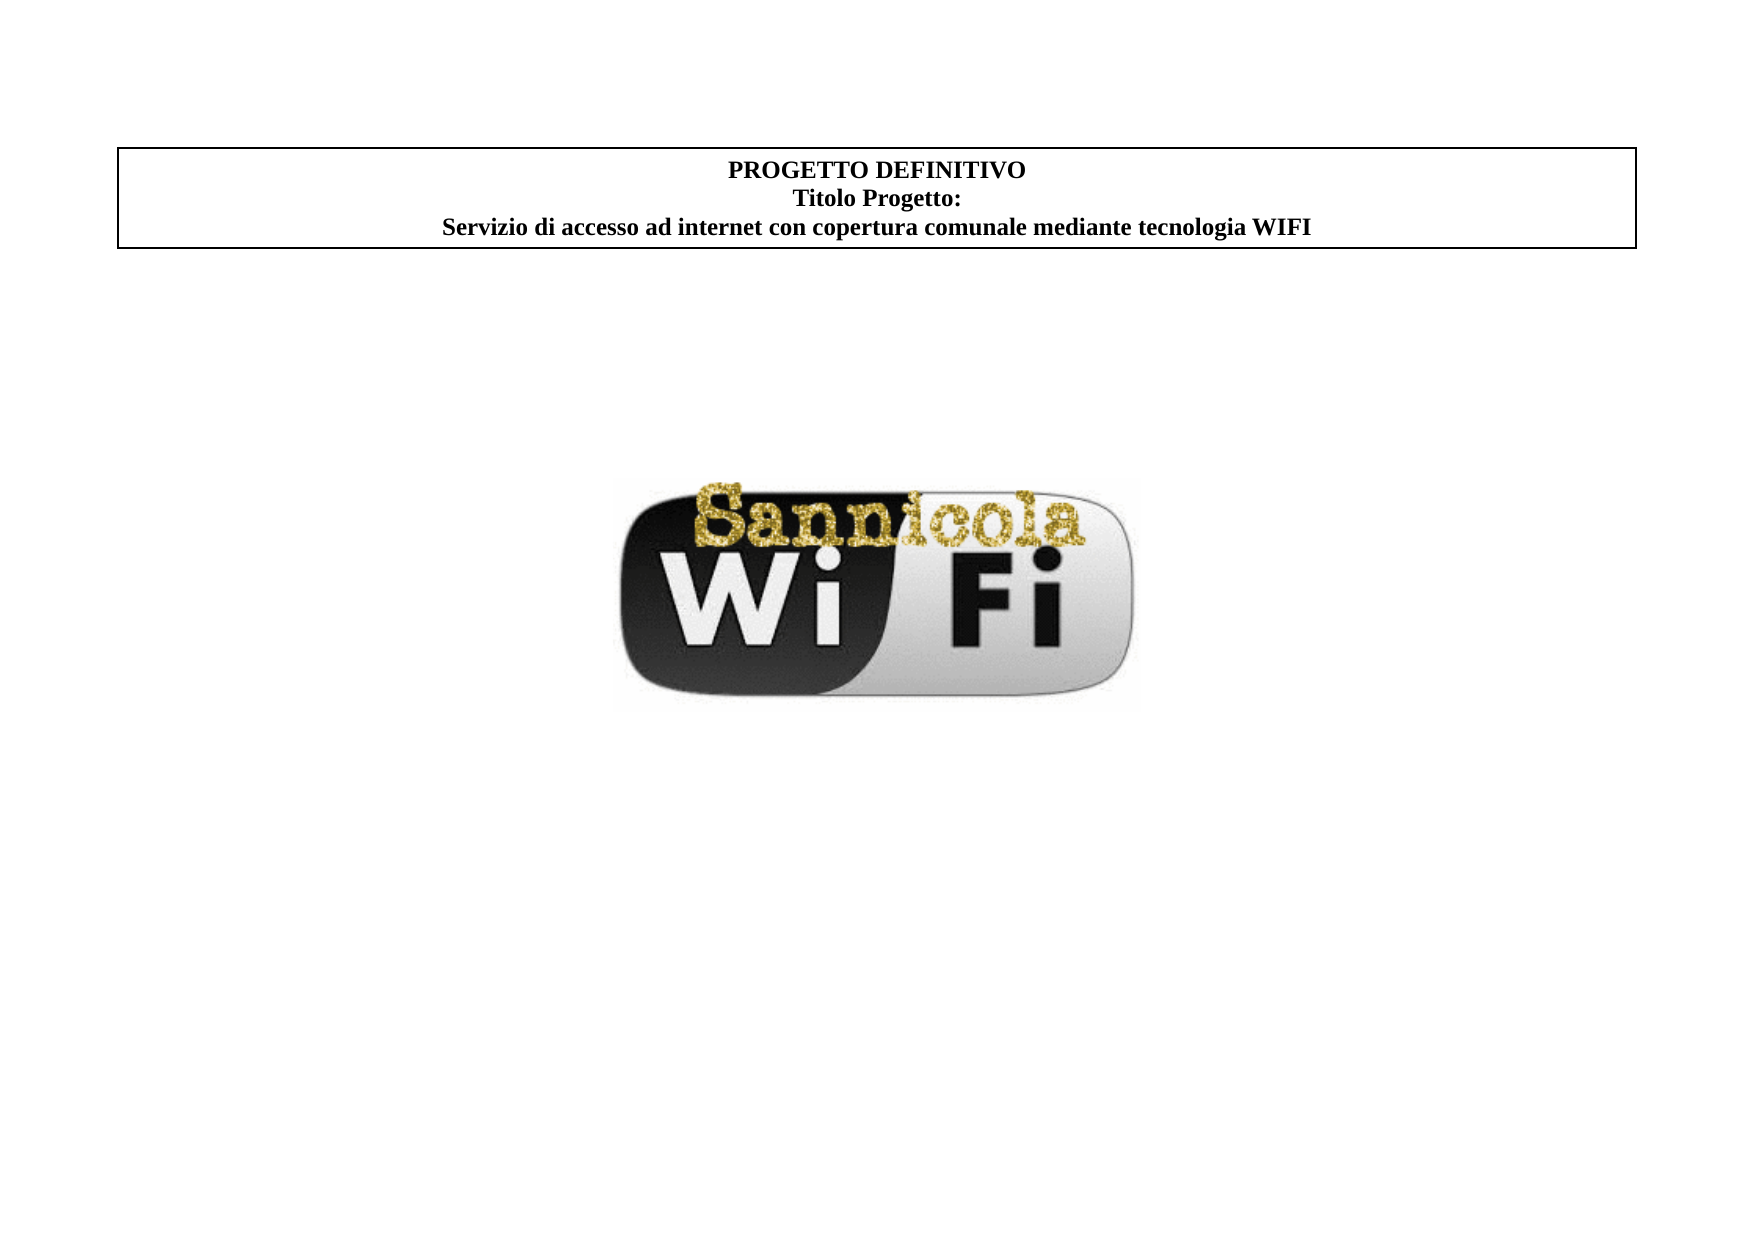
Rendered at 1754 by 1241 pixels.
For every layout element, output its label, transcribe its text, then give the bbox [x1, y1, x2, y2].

picture [612, 478, 1142, 712]
table_header PROGETTO DEFINITIVO Titolo Progetto: Servizio di accesso ad internet con copertura comunale mediante tecnologia WIFI [119, 149, 1635, 247]
